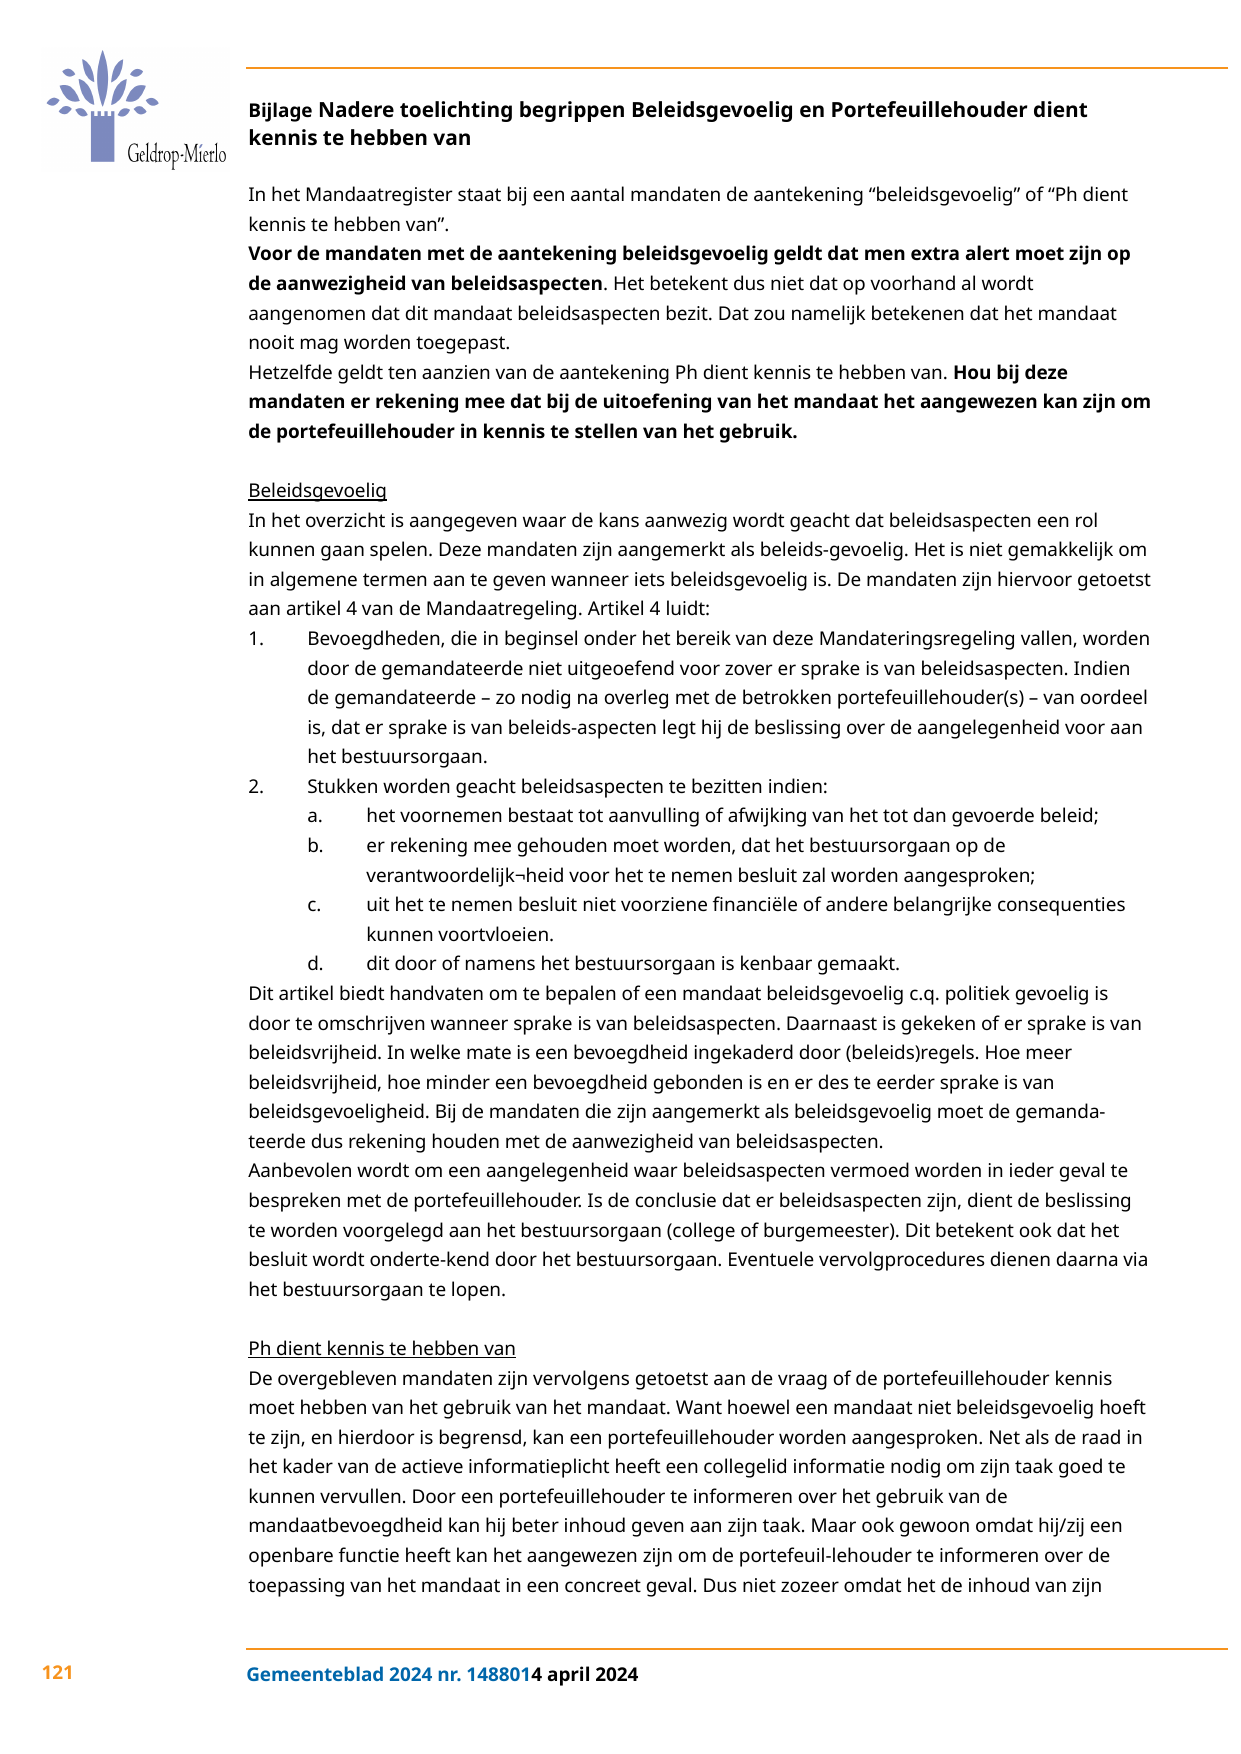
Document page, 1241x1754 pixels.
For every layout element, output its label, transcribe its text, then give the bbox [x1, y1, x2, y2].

text Voor de mandaten met de aantekening beleidsgevoelig geldt dat men extra alert moet zijn op de aanwezigheid van beleidsaspecten. Het betekent dus niet dat op voorhand al wordt aangenomen dat dit mandaat beleidsaspecten bezit. Dat zou namelijk betekenen dat het mandaat nooit mag worden toegepast. [248, 241, 1152, 355]
text Beleidsgevoelig [248, 477, 1152, 503]
text In het Mandaatregister staat bij een aantal mandaten de aantekening “beleidsgevoelig” of “Ph dient kennis te hebben van”. [248, 181, 1152, 237]
picture [41, 47, 231, 172]
list Stukken worden geacht beleidsaspecten te bezitten indien: [248, 773, 1152, 799]
text In het overzicht is aangegeven waar de kans aanwezig wordt geacht dat beleidsaspecten een rol kunnen gaan spelen. Deze mandaten zijn aangemerkt als beleids-gevoelig. Het is niet gemakkelijk om in algemene termen aan te geven wanneer iets beleidsgevoelig is. De mandaten zijn hiervoor getoetst aan artikel 4 van de Mandaatregeling. Artikel 4 luidt: [248, 507, 1152, 621]
list Bevoegdheden, die in beginsel onder het bereik van deze Mandateringsregeling vallen, worden door de gemandateerde niet uitgeoefend voor zover er sprake is van beleidsaspecten. Indien de gemandateerde – zo nodig na overleg met de betrokken portefeuillehouder(s) – van oordeel is, dat er sprake is van beleids-aspecten legt hij de beslissing over de aangelegenheid voor aan het bestuursorgaan. [248, 625, 1152, 769]
text Dit artikel biedt handvaten om te bepalen of een mandaat beleidsgevoelig c.q. politiek gevoelig is door te omschrijven wanneer sprake is van beleidsaspecten. Daarnaast is gekeken of er sprake is van beleidsvrijheid. In welke mate is een bevoegdheid ingekaderd door (beleids)regels. Hoe meer beleidsvrijheid, hoe minder een bevoegdheid gebonden is en er des te eerder sprake is van beleidsgevoeligheid. Bij de mandaten die zijn aangemerkt als beleidsgevoelig moet de gemanda-teerde dus rekening houden met de aanwezigheid van beleidsaspecten. [248, 980, 1152, 1154]
list dit door of namens het bestuursorgaan is kenbaar gemaakt. [307, 951, 1152, 976]
text Aanbevolen wordt om een aangelegenheid waar beleidsaspecten vermoed worden in ieder geval te bespreken met de portefeuillehouder. Is de conclusie dat er beleidsaspecten zijn, dient de beslissing te worden voorgelegd aan het bestuursorgaan (college of burgemeester). Dit betekent ook dat het besluit wordt onderte-kend door het bestuursorgaan. Eventuele vervolgprocedures dienen daarna via het bestuursorgaan te lopen. [248, 1158, 1152, 1302]
list het voornemen bestaat tot aanvulling of afwijking van het tot dan gevoerde beleid; [307, 803, 1152, 828]
text De overgebleven mandaten zijn vervolgens getoetst aan de vraag of de portefeuillehouder kennis moet hebben van het gebruik van het mandaat. Want hoewel een mandaat niet beleidsgevoelig hoeft te zijn, en hierdoor is begrensd, kan een portefeuillehouder worden aangesproken. Net als de raad in het kader van de actieve informatieplicht heeft een collegelid informatie nodig om zijn taak goed te kunnen vervullen. Door een portefeuillehouder te informeren over het gebruik van de mandaatbevoegdheid kan hij beter inhoud geven aan zijn taak. Maar ook gewoon omdat hij/zij een openbare functie heeft kan het aangewezen zijn om de portefeuil-lehouder te informeren over de toepassing van het mandaat in een concreet geval. Dus niet zozeer omdat het de inhoud van zijn [248, 1365, 1152, 1597]
list uit het te nemen besluit niet voorziene financiële of andere belangrijke consequenties kunnen voortvloeien. [307, 891, 1152, 947]
list er rekening mee gehouden moet worden, dat het bestuursorgaan op de verantwoordelijk¬heid voor het te nemen besluit zal worden aangesproken; [307, 832, 1152, 887]
text Ph dient kennis te hebben van [248, 1335, 1152, 1361]
text Hetzelfde geldt ten aanzien van de aantekening Ph dient kennis te hebben van. Hou bij deze mandaten er rekening mee dat bij de uitoefening van het mandaat het aangewezen kan zijn om de portefeuillehouder in kennis te stellen van het gebruik. [248, 359, 1152, 444]
text Bijlage Nadere toelichting begrippen Beleidsgevoelig en Portefeuillehouder dient kennis te hebben van [248, 95, 1152, 152]
